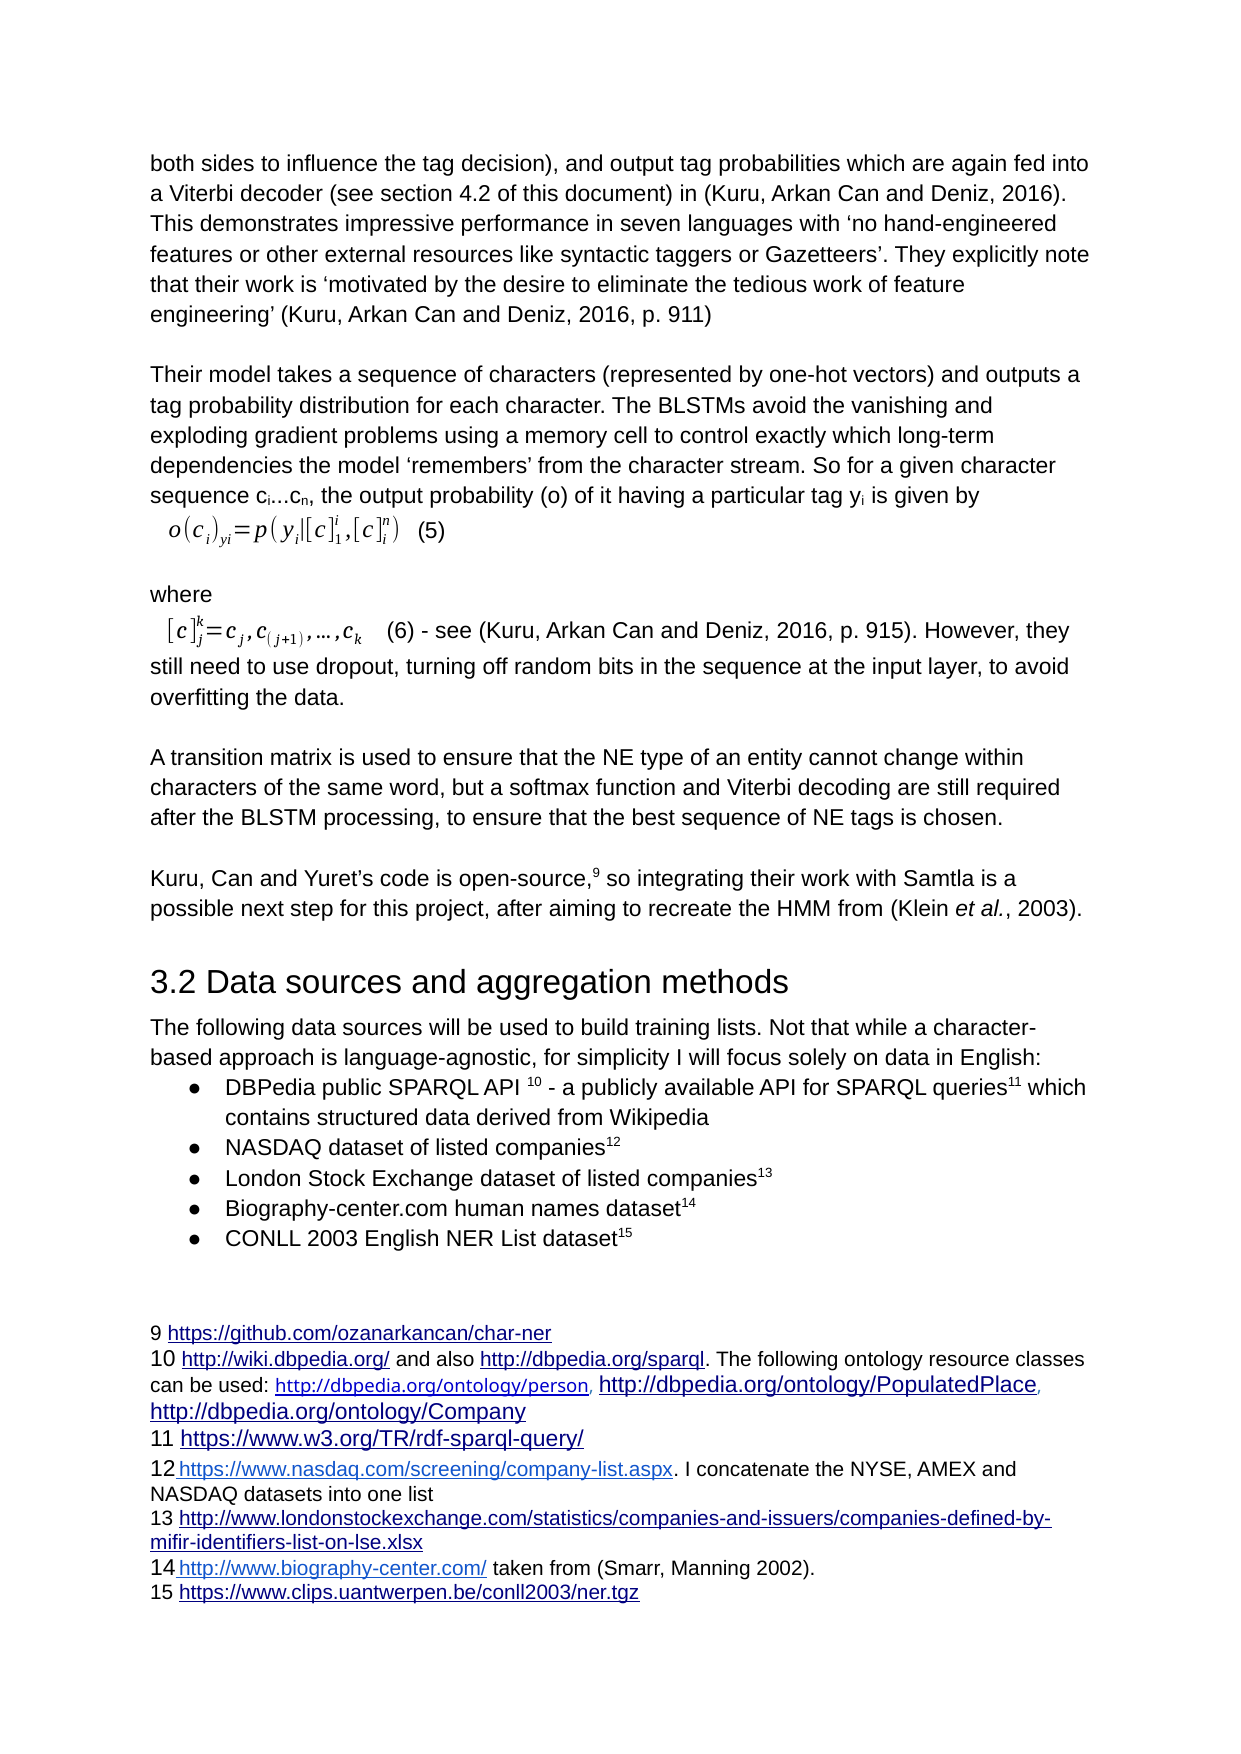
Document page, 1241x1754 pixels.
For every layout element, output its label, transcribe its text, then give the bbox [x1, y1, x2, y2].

text A transition matrix is used to ensure that the NE type of an entity cannot change within characters of the same word, but a softmax function and Viterbi decoding are still required after the BLSTM processing, to ensure that the best sequence of NE tags is chosen. [150, 744, 1090, 831]
text Kuru, Can and Yuret’s code is open-source, so integrating their work with Samtla is a possible next step for this project, after aiming to recreate the HMM from (Klein et al., 2003)⁠. [150, 865, 1090, 921]
list https://www.clips.uantwerpen.be/conll2003/ner.tgz [150, 1580, 1090, 1604]
list http://www.londonstockexchange.com/statistics/companies-and-issuers/companies-defined-by-mifir-identifiers-list-on-lse.xlsx [150, 1506, 1090, 1554]
text The following data sources will be used to build training lists. Not that while a character-based approach is language-agnostic, for simplicity I will focus solely on data in English: [150, 1013, 1090, 1070]
list NASDAQ dataset of listed companies [187, 1134, 1090, 1161]
list CONLL 2003 English NER List dataset [187, 1225, 1090, 1251]
list http://wiki.dbpedia.org/ and also http://dbpedia.org/sparql. The following ontology resource classes can be used: http://dbpedia.org/ontology/person, http://dbpedia.org/ontology/PopulatedPlace, http://dbpedia.org/ontology/Company [150, 1345, 1090, 1425]
list DBPedia public SPARQL API - a publicly available API for SPARQL queries which contains structured data derived from Wikipedia [187, 1074, 1090, 1131]
text (5) [150, 512, 1090, 547]
text (6) - see (Kuru, Arkan Can and Deniz, 2016, p. 915)⁠. However, they still need to use dropout, turning off random bits in the sequence at the input layer, to avoid overfitting the data. [150, 612, 1090, 710]
subtitle 3.2 Data sources and aggregation methods [150, 963, 1090, 1001]
text both sides to influence the tag decision), and output tag probabilities which are again fed into a Viterbi decoder (see section 4.2 of this document) in (Kuru, Arkan Can and Deniz, 2016)⁠. This demonstrates impressive performance in seven languages with ‘no hand-engineered features or other external resources like syntactic taggers or Gazetteers’. They explicitly note that their work is ‘motivated by the desire to eliminate the tedious work of feature engineering’ (Kuru, Arkan Can and Deniz, 2016, p. 911) [150, 150, 1090, 327]
list https://www.nasdaq.com/screening/company-list.aspx. I concatenate the NYSE, AMEX and NASDAQ datasets into one list [150, 1455, 1090, 1506]
list https://www.w3.org/TR/rdf-sparql-query/ [150, 1425, 1090, 1452]
list Biography-center.com human names dataset [187, 1195, 1090, 1221]
text Their model takes a sequence of characters (represented by one-hot vectors) and outputs a tag probability distribution for each character. The BLSTMs avoid the vanishing and exploding gradient problems using a memory cell to control exactly which long-term dependencies the model ‘remembers’ from the character stream. So for a given character sequence ci...cn, the output probability (o) of it having a particular tag yi is given by [150, 361, 1090, 509]
text https://github.com/ozanarkancan/char-ner [150, 1321, 1090, 1345]
list London Stock Exchange dataset of listed companies [187, 1164, 1090, 1191]
list http://www.biography-center.com/ taken from (Smarr, Manning 2002). [150, 1554, 1090, 1580]
text where [150, 581, 1090, 608]
